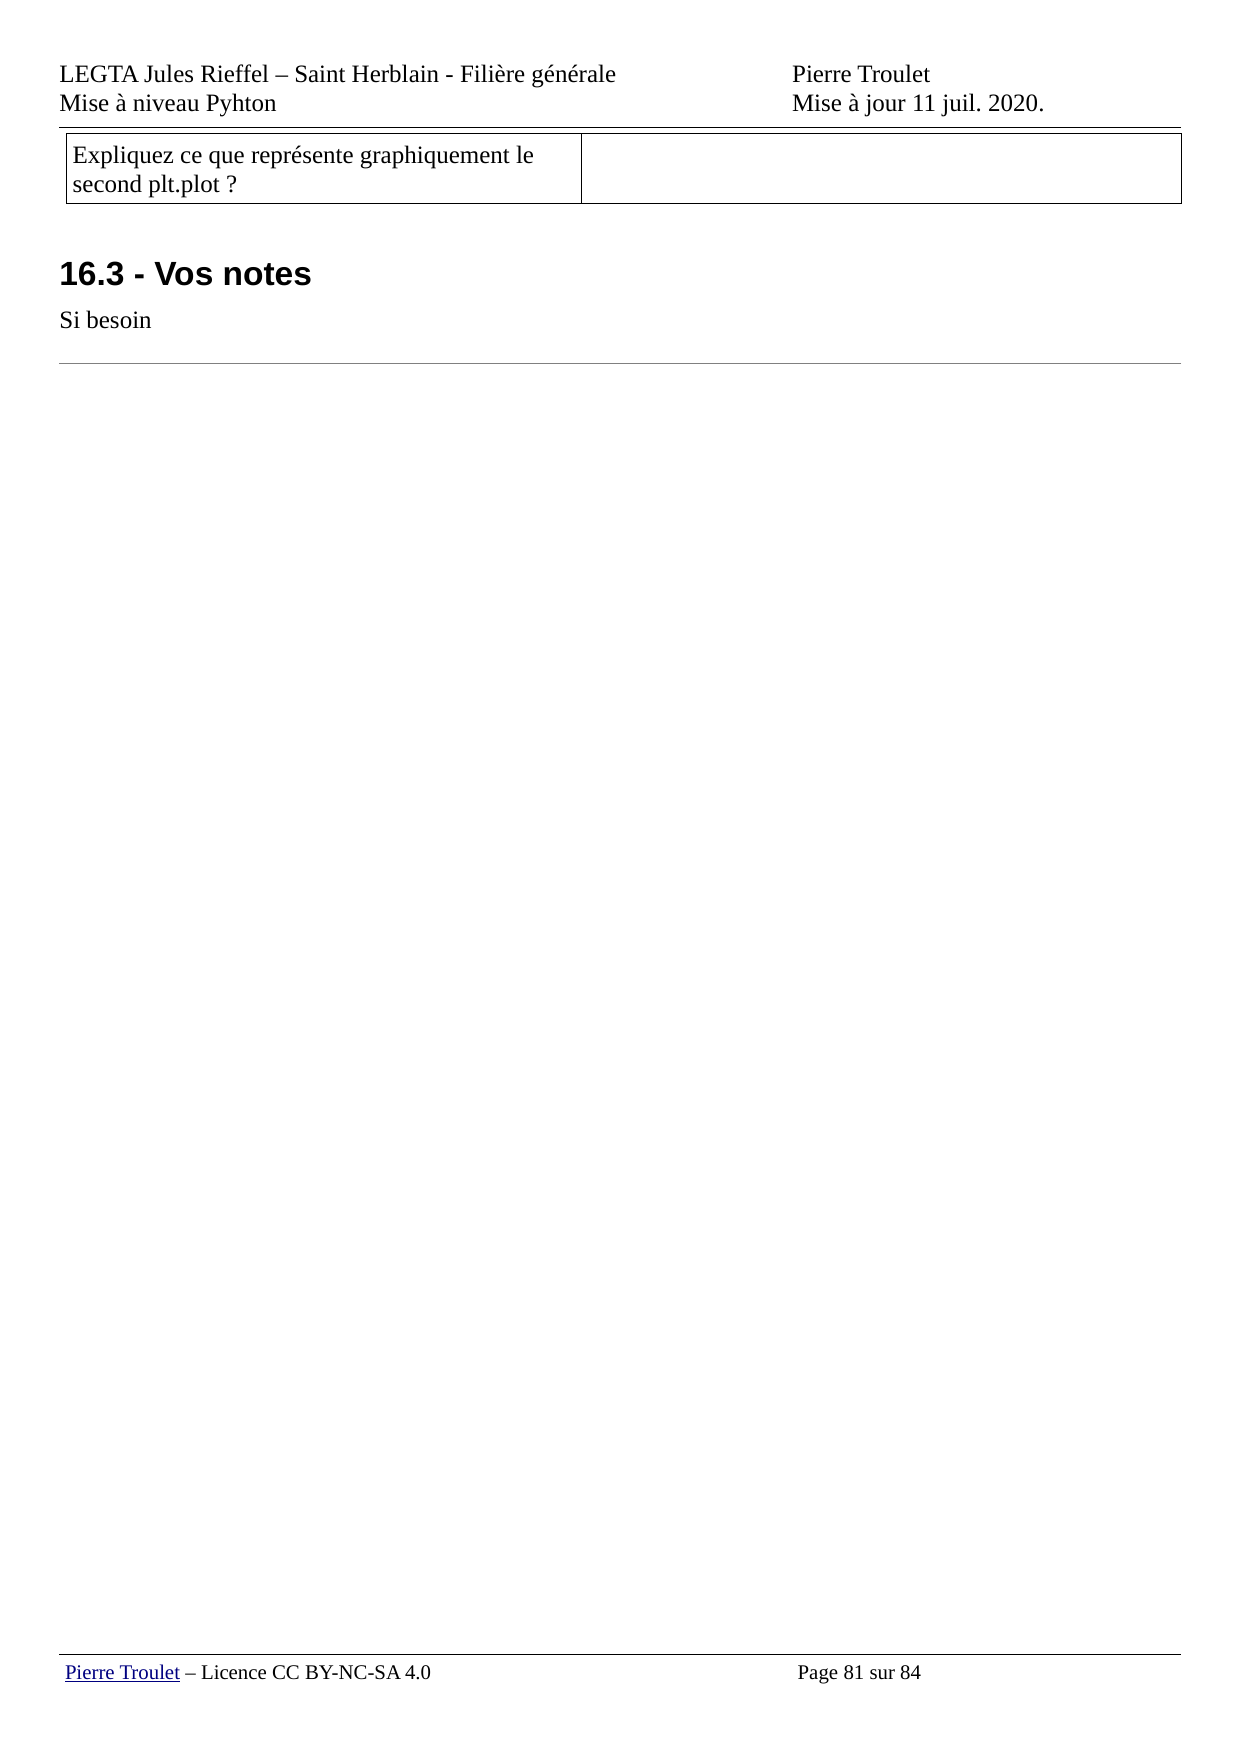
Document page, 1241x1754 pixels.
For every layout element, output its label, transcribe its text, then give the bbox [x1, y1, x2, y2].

table_cell [582, 134, 1181, 203]
text Si besoin [59, 305, 1181, 334]
table_cell Expliquez ce que représente graphiquement le second plt.plot ? [67, 134, 581, 203]
subtitle Vos notes [59, 254, 1181, 292]
